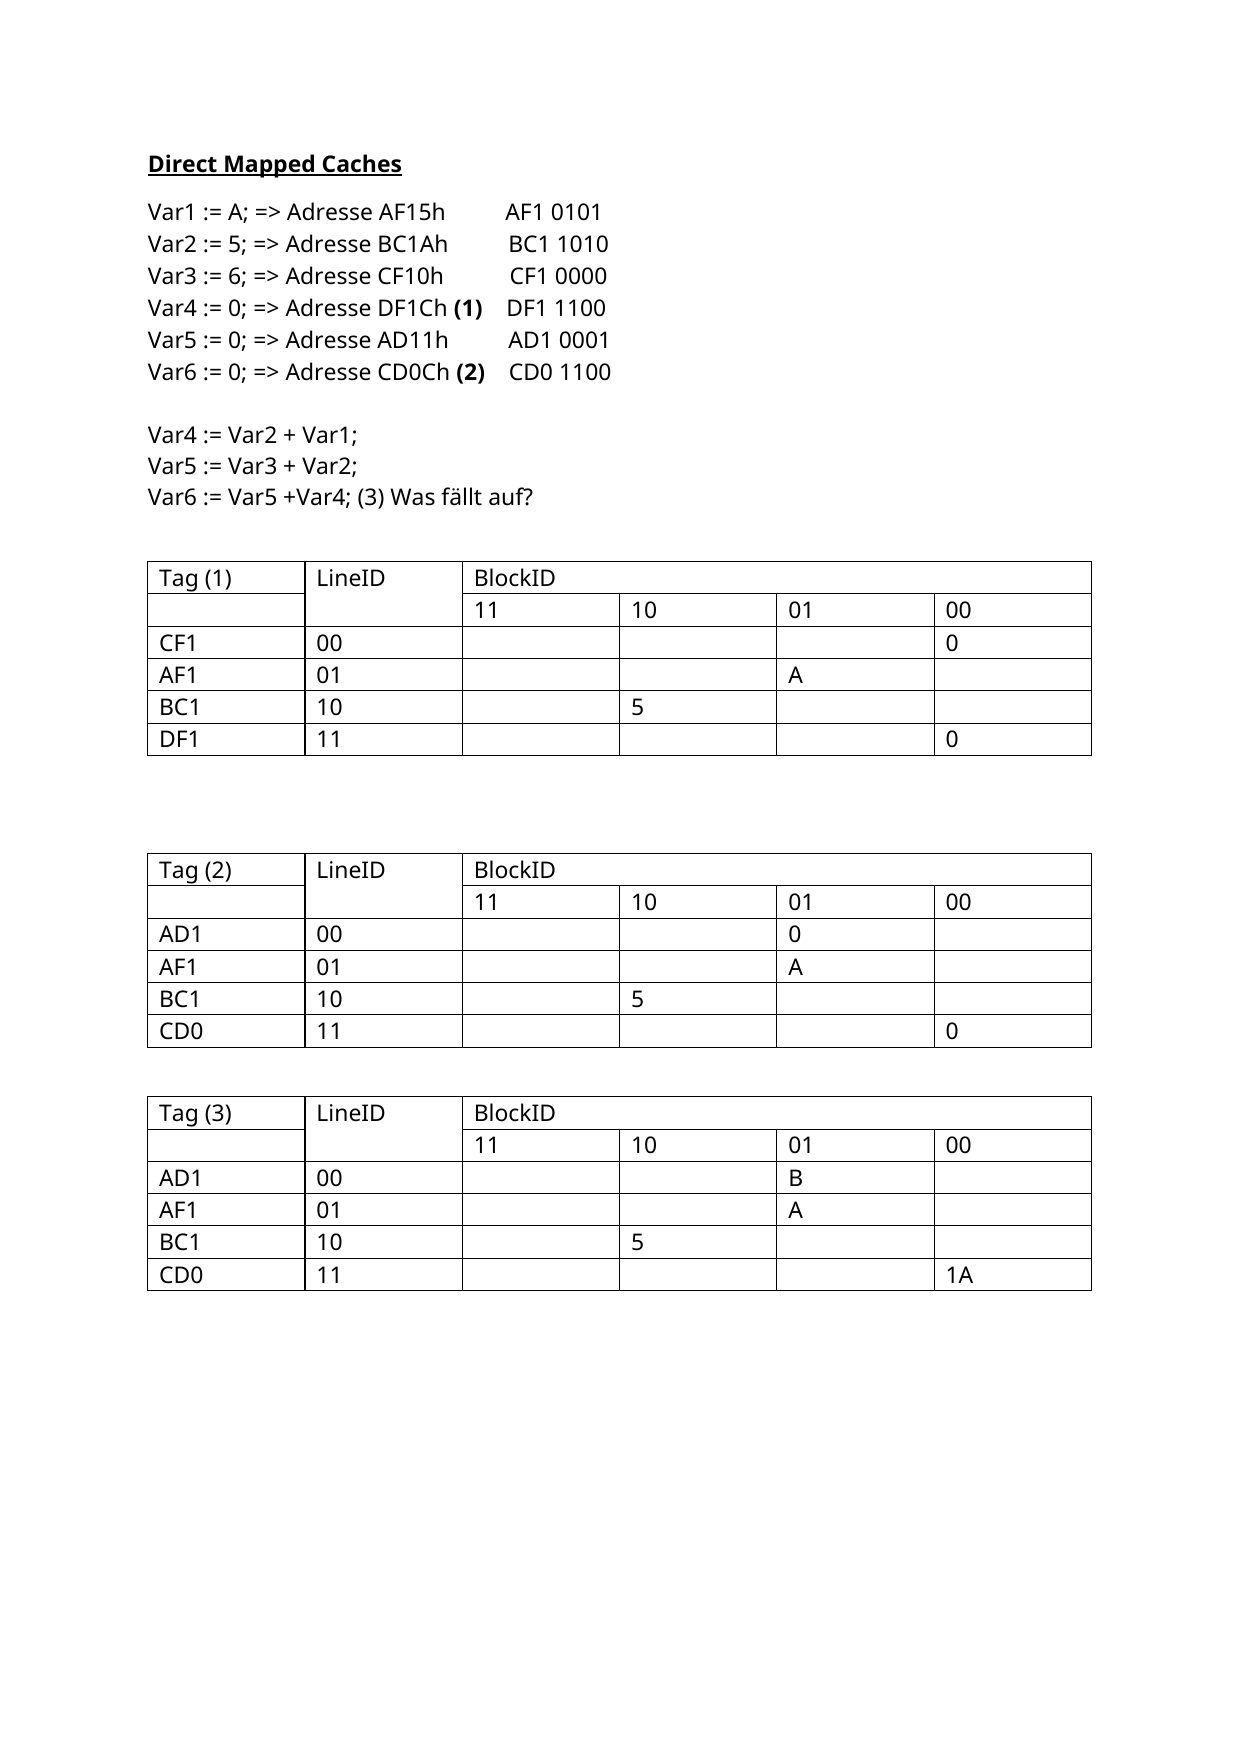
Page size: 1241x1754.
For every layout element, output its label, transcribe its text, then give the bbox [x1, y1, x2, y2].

table_cell 5 [620, 983, 776, 1014]
table_cell [935, 983, 1091, 1014]
table_cell [777, 983, 934, 1014]
table_header BlockID [463, 854, 1091, 885]
table_cell 11 [463, 594, 619, 626]
table_cell [463, 724, 619, 755]
table_cell 11 [463, 1130, 619, 1161]
table_cell [935, 1194, 1091, 1225]
table_cell BC1 [148, 983, 304, 1014]
table_header Tag (3) [148, 1097, 304, 1128]
table_cell CD0 [148, 1259, 304, 1290]
table_cell BC1 [148, 691, 304, 722]
table_cell 0 [935, 627, 1091, 658]
table_cell [148, 594, 304, 626]
table_cell A [777, 951, 934, 982]
table_cell AF1 [148, 1194, 304, 1225]
table_cell [463, 983, 619, 1014]
table_cell [777, 1015, 934, 1047]
table_cell 00 [935, 1130, 1091, 1161]
text Var4 := 0; => Adresse DF1Ch (1) DF1 1100 [148, 292, 1093, 323]
table_cell 0 [935, 1015, 1091, 1047]
text Var1 := A; => Adresse AF15h AF1 0101 [148, 196, 1093, 227]
table_cell [777, 1226, 934, 1258]
table_cell 01 [777, 886, 934, 917]
table_cell 10 [306, 983, 462, 1014]
table_cell 00 [935, 594, 1091, 626]
table_cell B [777, 1162, 934, 1193]
table_cell [463, 691, 619, 722]
table_cell 11 [306, 724, 462, 755]
table_cell 1A [935, 1259, 1091, 1290]
table_cell 10 [620, 886, 776, 917]
text Direct Mapped Caches [148, 148, 1093, 179]
table_cell CD0 [148, 1015, 304, 1047]
table_cell [148, 886, 304, 917]
table_cell [620, 951, 776, 982]
table_cell [777, 1259, 934, 1290]
table_cell 00 [935, 886, 1091, 917]
table_cell 01 [306, 951, 462, 982]
table_cell [777, 627, 934, 658]
table_cell 0 [935, 724, 1091, 755]
table_cell 00 [306, 1162, 462, 1193]
table_cell [620, 1259, 776, 1290]
table_cell AF1 [148, 951, 304, 982]
table_cell [935, 1226, 1091, 1258]
table_cell 11 [306, 1015, 462, 1047]
table_cell [463, 1226, 619, 1258]
table_cell [463, 1259, 619, 1290]
text Var6 := Var5 +Var4; (3) Was fällt auf? [148, 481, 1093, 512]
table_cell [463, 951, 619, 982]
table_cell [620, 724, 776, 755]
table_cell [463, 1015, 619, 1047]
table_cell AD1 [148, 1162, 304, 1193]
table_cell [935, 951, 1091, 982]
table_cell [935, 919, 1091, 950]
table_cell [463, 1162, 619, 1193]
table_cell [620, 659, 776, 690]
table_header Tag (1) [148, 562, 304, 593]
text Var2 := 5; => Adresse BC1Ah BC1 1010 [148, 228, 1093, 259]
table_cell [935, 659, 1091, 690]
table_cell AD1 [148, 919, 304, 950]
table_cell 10 [306, 691, 462, 722]
table_cell A [777, 1194, 934, 1225]
text Var3 := 6; => Adresse CF10h CF1 0000 [148, 260, 1093, 291]
table_cell [463, 627, 619, 658]
table_cell [620, 627, 776, 658]
table_cell 10 [620, 1130, 776, 1161]
text Var6 := 0; => Adresse CD0Ch (2) CD0 1100 [148, 356, 1093, 387]
table_cell [463, 1194, 619, 1225]
table_cell DF1 [148, 724, 304, 755]
table_cell 01 [777, 594, 934, 626]
table_header Tag (2) [148, 854, 304, 885]
text Var4 := Var2 + Var1; [148, 419, 1093, 450]
table_cell [463, 659, 619, 690]
table_cell [463, 919, 619, 950]
table_header LineID [306, 562, 462, 626]
table_cell 00 [306, 627, 462, 658]
table_cell [777, 691, 934, 722]
table_cell [935, 691, 1091, 722]
table_cell CF1 [148, 627, 304, 658]
table_cell 01 [777, 1130, 934, 1161]
table_header BlockID [463, 562, 1091, 593]
text Var5 := Var3 + Var2; [148, 450, 1093, 481]
text Var5 := 0; => Adresse AD11h AD1 0001 [148, 324, 1093, 355]
table_cell BC1 [148, 1226, 304, 1258]
table_cell [620, 1162, 776, 1193]
table_cell 11 [306, 1259, 462, 1290]
table_header BlockID [463, 1097, 1091, 1128]
table_cell [148, 1130, 304, 1161]
table_cell 5 [620, 1226, 776, 1258]
table_header LineID [306, 1097, 462, 1161]
table_cell 11 [463, 886, 619, 917]
table_cell [620, 919, 776, 950]
table_cell [777, 724, 934, 755]
table_cell 10 [620, 594, 776, 626]
table_cell 10 [306, 1226, 462, 1258]
table_cell [620, 1194, 776, 1225]
table_cell [620, 1015, 776, 1047]
table_cell AF1 [148, 659, 304, 690]
table_cell [935, 1162, 1091, 1193]
table_cell 00 [306, 919, 462, 950]
table_cell 5 [620, 691, 776, 722]
table_header LineID [306, 854, 462, 917]
table_cell 01 [306, 1194, 462, 1225]
table_cell 0 [777, 919, 934, 950]
table_cell A [777, 659, 934, 690]
table_cell 01 [306, 659, 462, 690]
